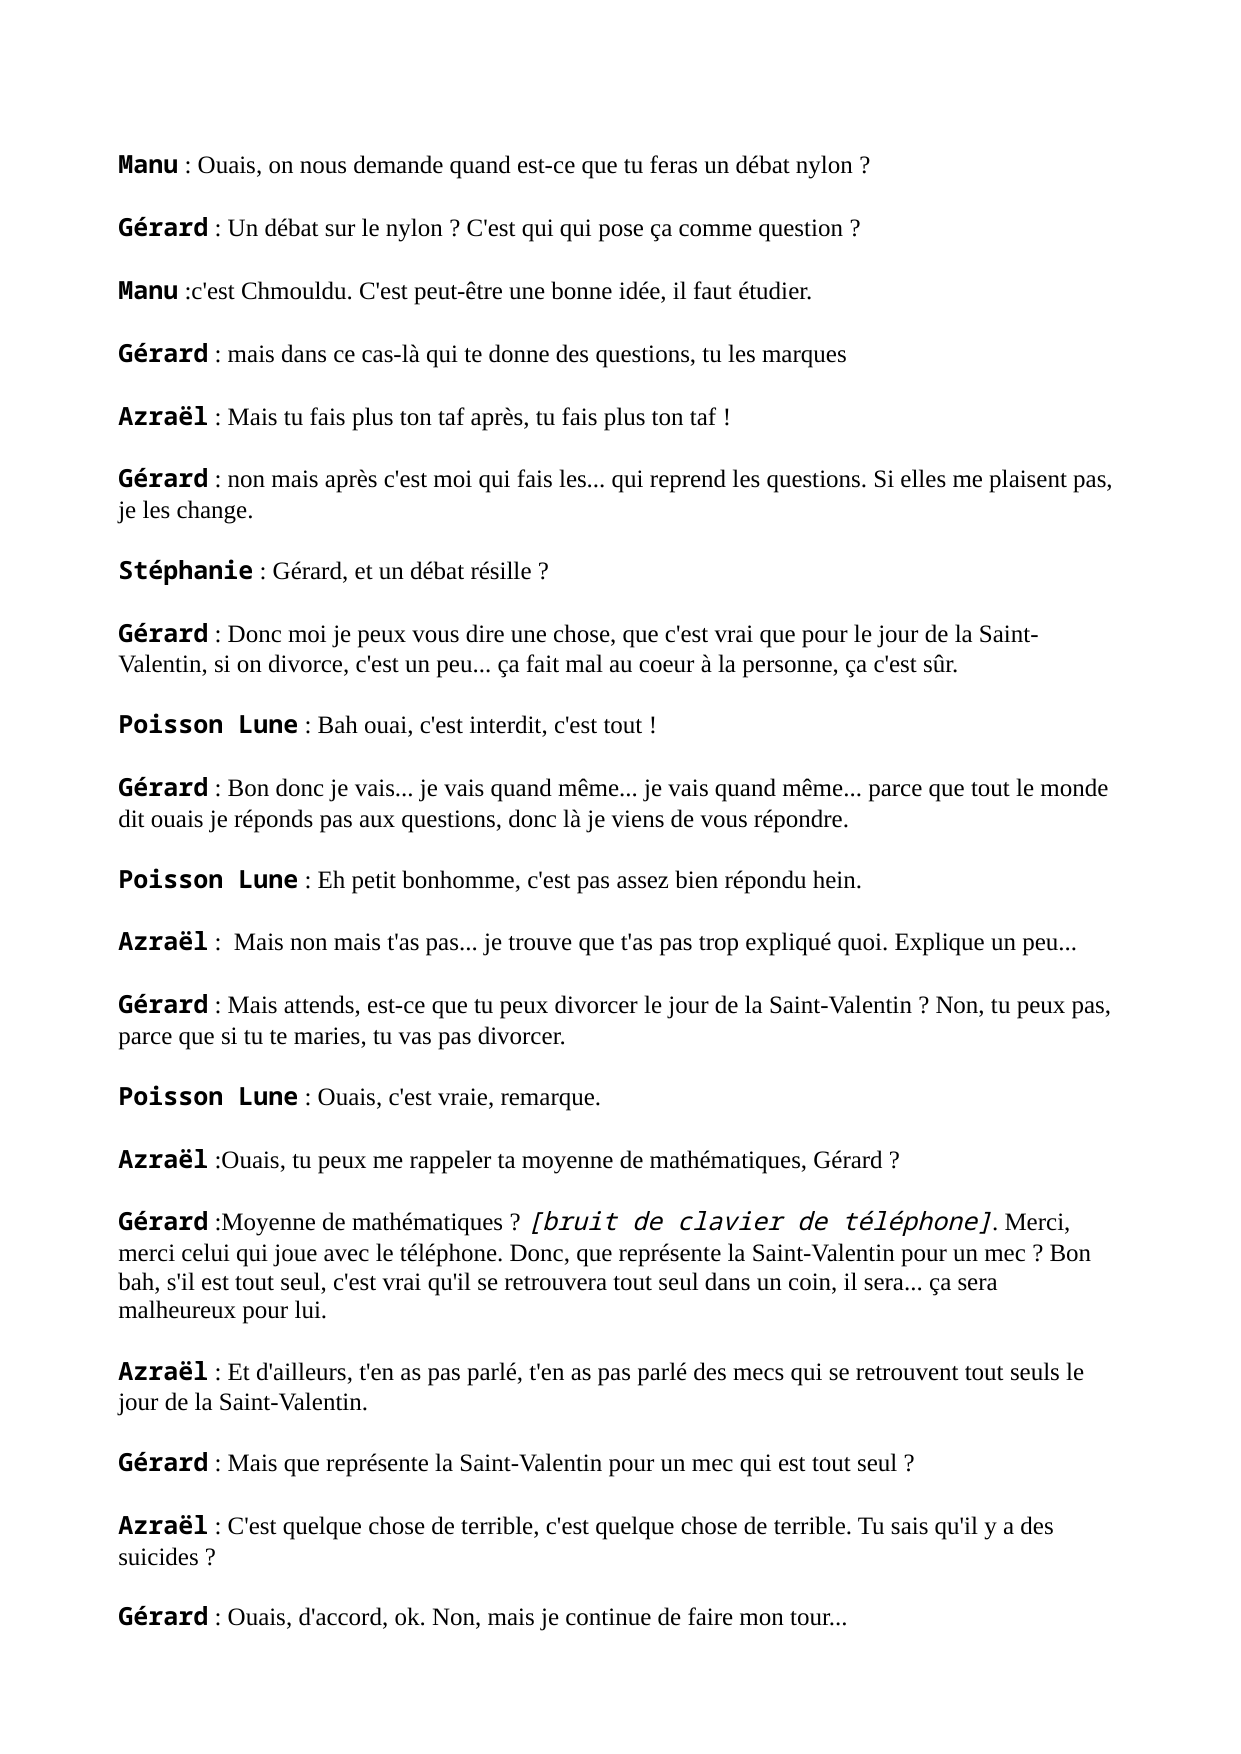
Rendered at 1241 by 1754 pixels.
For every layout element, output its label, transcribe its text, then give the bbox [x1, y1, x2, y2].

text Gérard : mais dans ce cas-là qui te donne des questions, tu les marques [118, 335, 1122, 369]
text Gérard : Bon donc je vais... je vais quand même... je vais quand même... parce que tout le monde dit ouais je réponds pas aux questions, donc là je viens de vous répondre. [118, 770, 1122, 832]
text Azraël : Mais tu fais plus ton taf après, tu fais plus ton taf ! [118, 398, 1122, 432]
text Gérard : non mais après c'est moi qui fais les... qui reprend les questions. Si elles me plaisent pas, je les change. [118, 461, 1122, 524]
text Gérard : Mais que représente la Saint-Valentin pour un mec qui est tout seul ? [118, 1445, 1122, 1479]
text Azraël : Mais non mais t'as pas... je trouve que t'as pas trop expliqué quoi. Explique un peu... [118, 924, 1122, 958]
text Manu :c'est Chmouldu. C'est peut-être une bonne idée, il faut étudier. [118, 272, 1122, 307]
text Azraël : C'est quelque chose de terrible, c'est quelque chose de terrible. Tu sais qu'il y a des suicides ? [118, 1507, 1122, 1570]
text Poisson Lune : Bah ouai, c'est interdit, c'est tout ! [118, 707, 1122, 741]
text Gérard : Mais attends, est-ce que tu peux divorcer le jour de la Saint-Valentin ? Non, tu peux pas, parce que si tu te maries, tu vas pas divorcer. [118, 987, 1122, 1050]
text Poisson Lune : Ouais, c'est vraie, remarque. [118, 1078, 1122, 1112]
text Poisson Lune : Eh petit bonhomme, c'est pas assez bien répondu hein. [118, 861, 1122, 895]
text Gérard : Ouais, d'accord, ok. Non, mais je continue de faire mon tour... [118, 1599, 1122, 1633]
text Gérard : Donc moi je peux vous dire une chose, que c'est vrai que pour le jour de la Saint-Valentin, si on divorce, c'est un peu... ça fait mal au coeur à la personne, ça c'est sûr. [118, 615, 1122, 678]
text Gérard : Un débat sur le nylon ? C'est qui qui pose ça comme question ? [118, 210, 1122, 244]
text Manu : Ouais, on nous demande quand est-ce que tu feras un débat nylon ? [118, 147, 1122, 181]
text Stéphanie : Gérard, et un débat résille ? [118, 552, 1122, 587]
text Gérard :Moyenne de mathématiques ? [bruit de clavier de téléphone]. Merci, merci celui qui joue avec le téléphone. Donc, que représente la Saint-Valentin pour un mec ? Bon bah, s'il est tout seul, c'est vrai qu'il se retrouvera tout seul dans un coin, il sera... ça sera malheureux pour lui. [118, 1204, 1122, 1324]
text Azraël :Ouais, tu peux me rappeler ta moyenne de mathématiques, Gérard ? [118, 1141, 1122, 1175]
text Azraël : Et d'ailleurs, t'en as pas parlé, t'en as pas parlé des mecs qui se retrouvent tout seuls le jour de la Saint-Valentin. [118, 1353, 1122, 1416]
